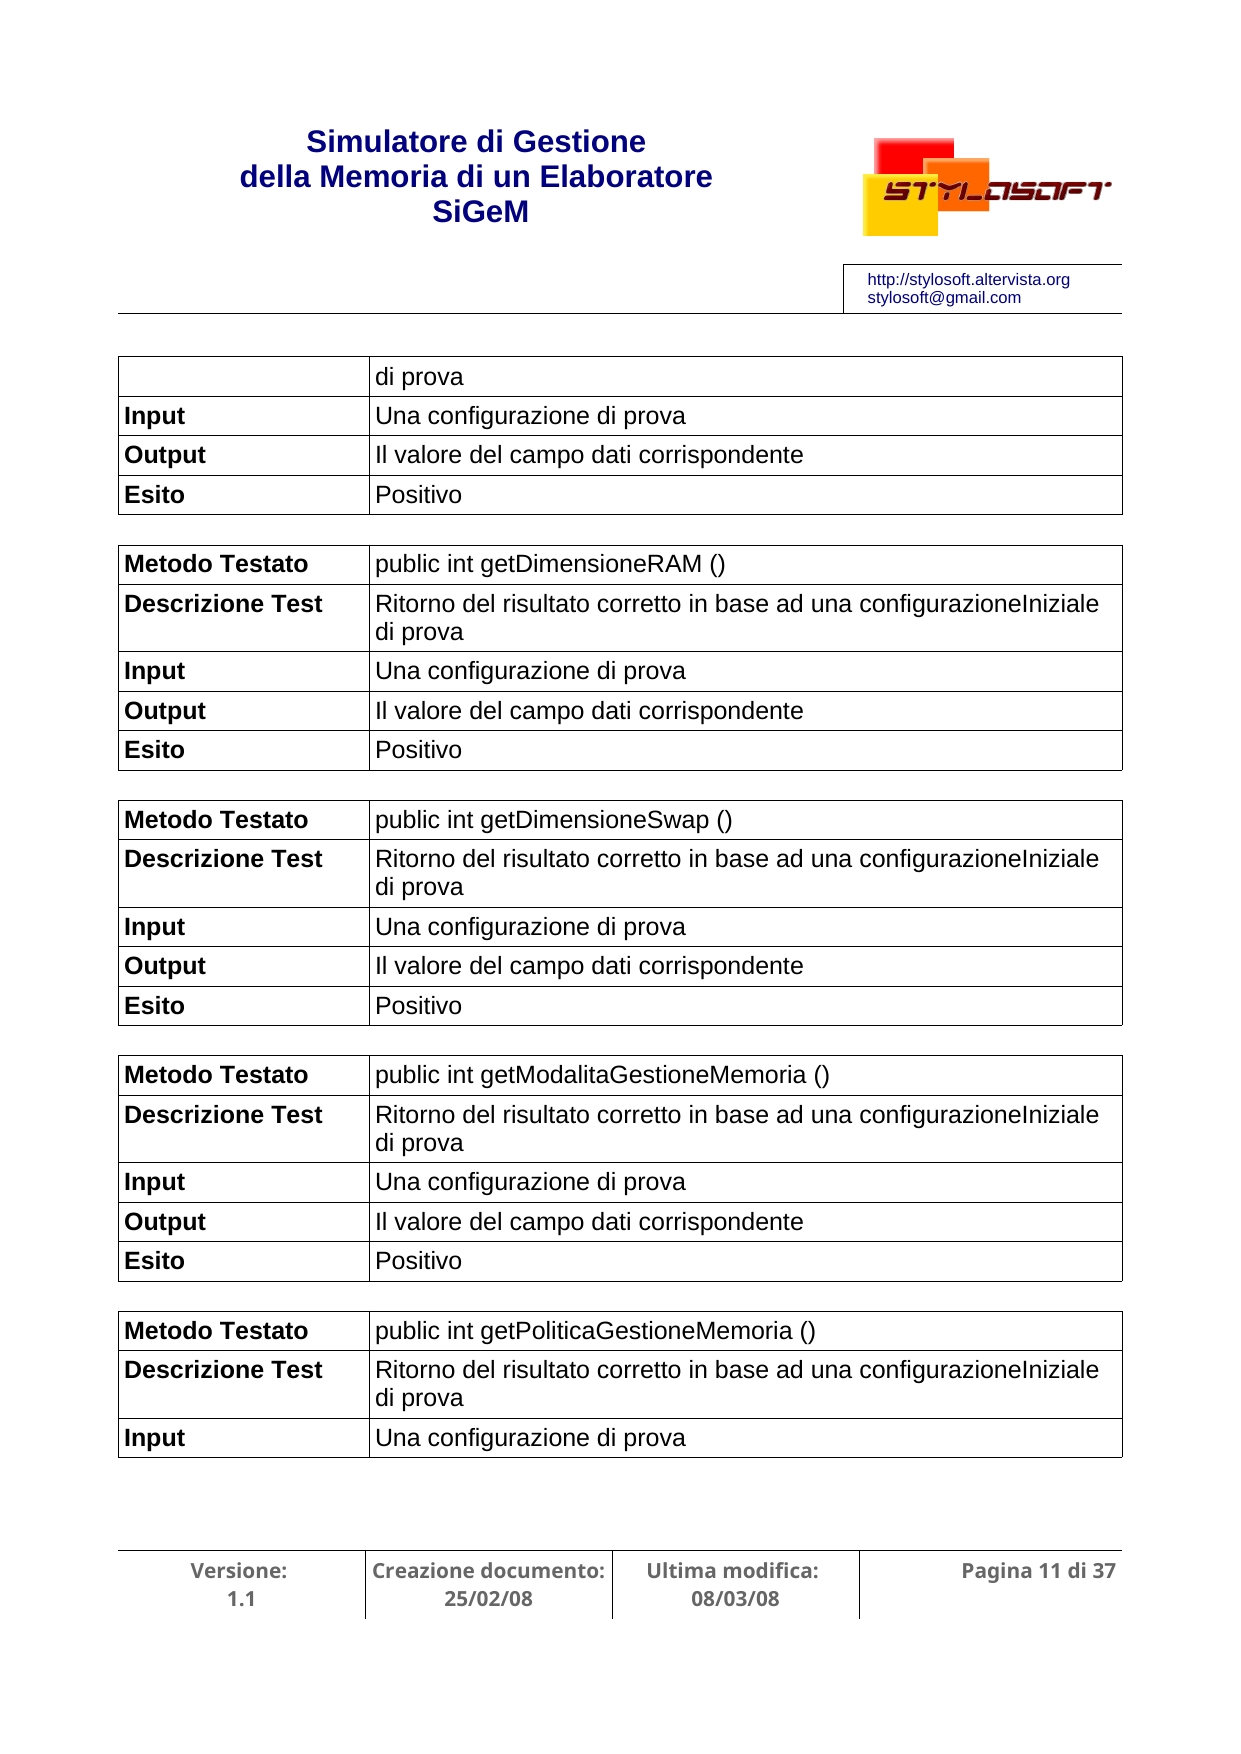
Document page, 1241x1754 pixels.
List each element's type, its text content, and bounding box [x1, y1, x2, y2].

table_cell Descrizione Test [119, 840, 369, 907]
table_cell Ritorno del risultato corretto in base ad una configurazioneIniziale di prova [370, 1096, 1122, 1162]
table_cell Positivo [370, 476, 1122, 514]
table_cell Output [119, 1203, 369, 1241]
table_cell Positivo [370, 1242, 1122, 1281]
table_cell Una configurazione di prova [370, 1163, 1122, 1202]
table_header Metodo Testato [119, 1312, 369, 1350]
table_cell [119, 357, 369, 396]
table_header public int getModalitaGestioneMemoria () [370, 1056, 1122, 1095]
table_header public int getDimensioneSwap () [370, 801, 1122, 839]
table_cell Ritorno del risultato corretto in base ad una configurazioneIniziale di prova [370, 585, 1122, 651]
table_cell Input [119, 1419, 369, 1457]
table_cell Ritorno del risultato corretto in base ad una configurazioneIniziale di prova [370, 1351, 1122, 1418]
table_cell Output [119, 947, 369, 986]
table_cell Il valore del campo dati corrispondente [370, 436, 1122, 475]
table_cell Una configurazione di prova [370, 1419, 1122, 1457]
table_cell Descrizione Test [119, 585, 369, 651]
table_cell Positivo [370, 731, 1122, 770]
table_header Metodo Testato [119, 1056, 369, 1095]
table_cell Output [119, 692, 369, 730]
table_cell Positivo [370, 987, 1122, 1025]
table_cell Descrizione Test [119, 1351, 369, 1418]
table_cell Una configurazione di prova [370, 908, 1122, 946]
picture [848, 123, 1117, 247]
table_cell Esito [119, 731, 369, 770]
table_cell Una configurazione di prova [370, 652, 1122, 691]
table_cell Output [119, 436, 369, 475]
table_cell Il valore del campo dati corrispondente [370, 692, 1122, 730]
table_cell di prova [370, 357, 1122, 396]
table_cell Input [119, 652, 369, 691]
table_cell Input [119, 1163, 369, 1202]
table_cell Esito [119, 987, 369, 1025]
table_cell Esito [119, 476, 369, 514]
table_cell Ritorno del risultato corretto in base ad una configurazioneIniziale di prova [370, 840, 1122, 907]
table_cell Il valore del campo dati corrispondente [370, 1203, 1122, 1241]
table_cell Esito [119, 1242, 369, 1281]
table_header Metodo Testato [119, 546, 369, 584]
table_cell Input [119, 397, 369, 435]
table_cell Una configurazione di prova [370, 397, 1122, 435]
table_cell Il valore del campo dati corrispondente [370, 947, 1122, 986]
table_header public int getPoliticaGestioneMemoria () [370, 1312, 1122, 1350]
table_header public int getDimensioneRAM () [370, 546, 1122, 584]
table_header Metodo Testato [119, 801, 369, 839]
table_cell Input [119, 908, 369, 946]
table_cell Descrizione Test [119, 1096, 369, 1162]
